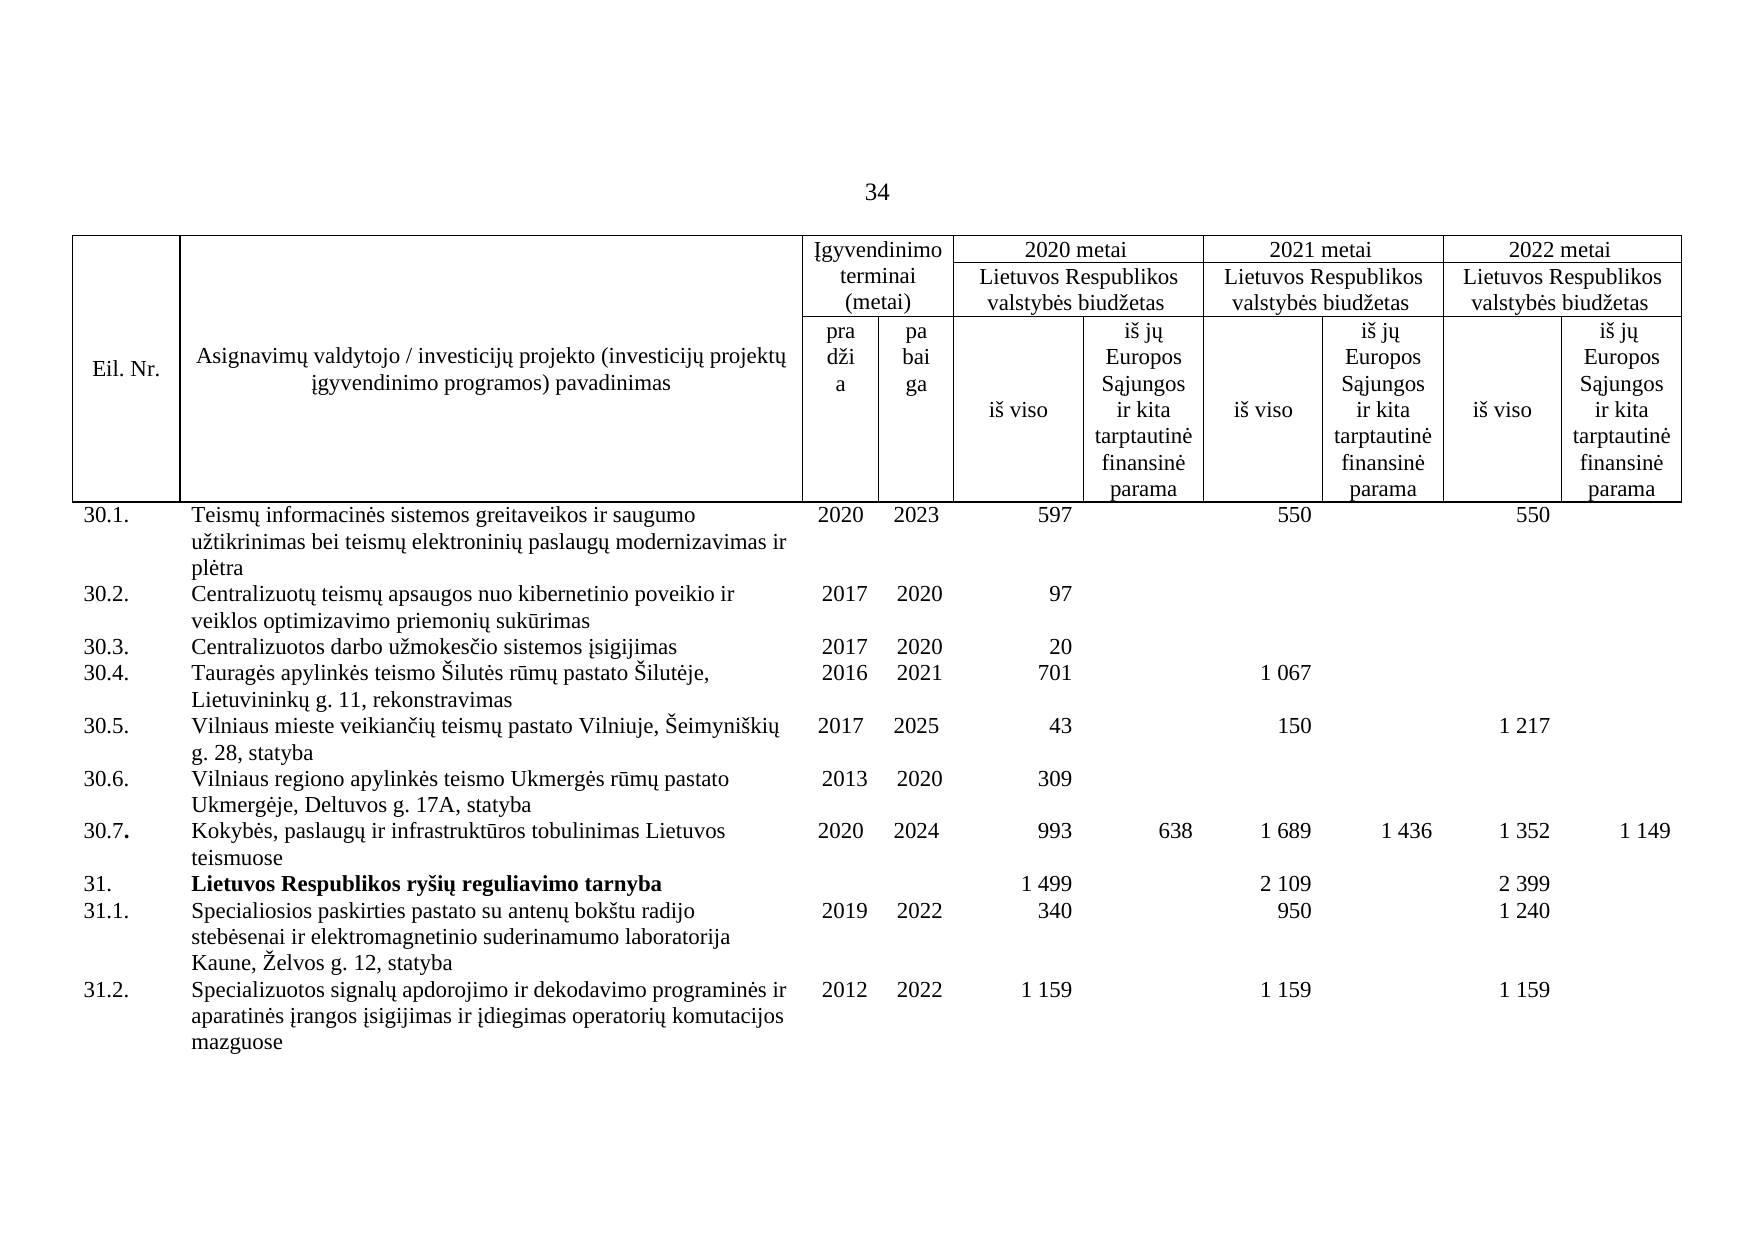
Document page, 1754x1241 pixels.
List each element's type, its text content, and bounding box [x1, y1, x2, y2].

table_cell Lietuvos Respublikos valstybės biudžetas [954, 263, 1203, 316]
table_cell [1323, 580, 1443, 633]
table_cell 30.7. [72, 818, 180, 870]
table_cell Tauragės apylinkės teismo Šilutės rūmų pastato Šilutėje, Lietuvininkų g. 11, rekonstravimas [180, 660, 802, 712]
table_cell 30.2. [72, 580, 180, 633]
table_cell Vilniaus regiono apylinkės teismo Ukmergės rūmų pastato Ukmergėje, Deltuvos g. 17A, statyba [180, 765, 802, 818]
table_cell iš viso [954, 317, 1083, 501]
table_header 2021 metai [1204, 236, 1443, 262]
table_cell 30.3. [72, 633, 180, 659]
table_cell 2023 [879, 503, 953, 580]
table_cell 1 689 [1204, 818, 1323, 870]
table_cell [1323, 870, 1443, 897]
table_cell iš viso [1444, 317, 1561, 501]
table_cell [1443, 765, 1561, 818]
table_cell 550 [1443, 503, 1561, 580]
table_cell iš jų Europos Sąjungos ir kita tarptautinė finansinė parama [1562, 317, 1681, 501]
table_cell [1083, 580, 1204, 633]
table_cell 701 [954, 660, 1083, 712]
table_cell 1 067 [1204, 660, 1323, 712]
table_cell Specializuotos signalų apdorojimo ir dekodavimo programinės ir aparatinės įrangos įsigijimas ir įdiegimas operatorių komutacijos mazguose [180, 976, 802, 1055]
table_cell 30.6. [72, 765, 180, 818]
table_cell pabaiga [879, 317, 953, 501]
table_cell 30.1. [72, 503, 180, 580]
table_cell [1083, 660, 1204, 712]
table_cell 1 159 [1204, 976, 1323, 1055]
table_cell 1 436 [1323, 818, 1443, 870]
table_cell 2022 [879, 976, 953, 1055]
table_cell [1083, 503, 1204, 580]
table_cell 30.5. [72, 712, 180, 765]
table_cell 2017 [803, 580, 879, 633]
table_cell 1 217 [1443, 712, 1561, 765]
table_cell 1 159 [954, 976, 1083, 1055]
table_cell 2012 [803, 976, 879, 1055]
table_cell [1204, 580, 1323, 633]
table_cell 2013 [803, 765, 879, 818]
table_cell 1 499 [954, 870, 1083, 897]
table_cell 31.2. [72, 976, 180, 1055]
table_cell 2020 [879, 765, 953, 818]
table_header Asignavimų valdytojo / investicijų projekto (investicijų projektų įgyvendinimo programos) pavadinimas [181, 236, 802, 501]
table_cell 2 399 [1443, 870, 1561, 897]
table_cell 597 [954, 503, 1083, 580]
table_cell iš viso [1204, 317, 1322, 501]
table_cell 1 240 [1443, 897, 1561, 976]
table_cell 2022 [879, 897, 953, 976]
table_cell [1204, 633, 1323, 659]
table_cell [1561, 897, 1682, 976]
table_cell [1323, 976, 1443, 1055]
table_cell Lietuvos Respublikos valstybės biudžetas [1444, 263, 1681, 316]
table_cell 550 [1204, 503, 1323, 580]
table_cell 150 [1204, 712, 1323, 765]
table_cell Centralizuotos darbo užmokesčio sistemos įsigijimas [180, 633, 802, 659]
table_header Eil. Nr. [73, 236, 179, 501]
table_cell pradžia [803, 317, 878, 501]
table_cell 2017 [803, 712, 879, 765]
table_cell 2021 [879, 660, 953, 712]
table_cell Centralizuotų teismų apsaugos nuo kibernetinio poveikio ir veiklos optimizavimo priemonių sukūrimas [180, 580, 802, 633]
table_cell [1323, 765, 1443, 818]
table_cell [1083, 712, 1204, 765]
table_cell [1443, 580, 1561, 633]
table_cell [1561, 765, 1682, 818]
table_cell [1083, 976, 1204, 1055]
table_cell 2 109 [1204, 870, 1323, 897]
table_cell [1561, 660, 1682, 712]
table_cell [1561, 580, 1682, 633]
table_cell [1323, 503, 1443, 580]
table_cell 2020 [879, 580, 953, 633]
table_header 2022 metai [1444, 236, 1681, 262]
table_cell 1 352 [1443, 818, 1561, 870]
table_cell [1083, 870, 1204, 897]
table_cell 2019 [803, 897, 879, 976]
table_cell [1561, 503, 1682, 580]
table_cell 2020 [879, 633, 953, 659]
table_cell [1083, 633, 1204, 659]
table_cell 2016 [803, 660, 879, 712]
table_cell [1561, 712, 1682, 765]
table_cell 20 [954, 633, 1083, 659]
table_cell [1561, 976, 1682, 1055]
table_cell 43 [954, 712, 1083, 765]
table_cell [1443, 660, 1561, 712]
table_cell 2024 [879, 818, 953, 870]
table_cell Lietuvos Respublikos valstybės biudžetas [1204, 263, 1443, 316]
table_cell 31. [72, 870, 180, 897]
table_cell Specialiosios paskirties pastato su antenų bokštu radijo stebėsenai ir elektromagnetinio suderinamumo laboratorija Kaune, Želvos g. 12, statyba [180, 897, 802, 976]
table_cell 309 [954, 765, 1083, 818]
table_cell 30.4. [72, 660, 180, 712]
table_cell 1 159 [1443, 976, 1561, 1055]
table_cell iš jų Europos Sąjungos ir kita tarptautinė finansinė parama [1084, 317, 1203, 501]
table_cell [1323, 660, 1443, 712]
table_cell 97 [954, 580, 1083, 633]
table_cell 2025 [879, 712, 953, 765]
table_header 2020 metai [954, 236, 1203, 262]
table_cell [1204, 765, 1323, 818]
table_cell [1561, 870, 1682, 897]
table_cell [1323, 633, 1443, 659]
table_cell Teismų informacinės sistemos greitaveikos ir saugumo užtikrinimas bei teismų elektroninių paslaugų modernizavimas ir plėtra [180, 503, 802, 580]
table_cell 638 [1083, 818, 1204, 870]
table_cell Vilniaus mieste veikiančių teismų pastato Vilniuje, Šeimyniškių g. 28, statyba [180, 712, 802, 765]
table_cell [1083, 897, 1204, 976]
table_cell [803, 870, 879, 897]
table_cell [879, 870, 953, 897]
table_cell [1083, 765, 1204, 818]
table_cell Lietuvos Respublikos ryšių reguliavimo tarnyba [180, 870, 802, 897]
table_header Įgyvendinimo terminai (metai) [803, 236, 953, 316]
table_cell [1561, 633, 1682, 659]
table_cell [1323, 712, 1443, 765]
table_cell 950 [1204, 897, 1323, 976]
table_cell 1 149 [1561, 818, 1682, 870]
table_cell 993 [954, 818, 1083, 870]
table_cell 2020 [803, 503, 879, 580]
table_cell [1443, 633, 1561, 659]
table_cell 31.1. [72, 897, 180, 976]
table_cell 340 [954, 897, 1083, 976]
table_cell [1323, 897, 1443, 976]
table_cell 2020 [803, 818, 879, 870]
table_cell Kokybės, paslaugų ir infrastruktūros tobulinimas Lietuvos teismuose [180, 818, 802, 870]
table_cell 2017 [803, 633, 879, 659]
table_cell iš jų Europos Sąjungos ir kita tarptautinė finansinė parama [1323, 317, 1443, 501]
